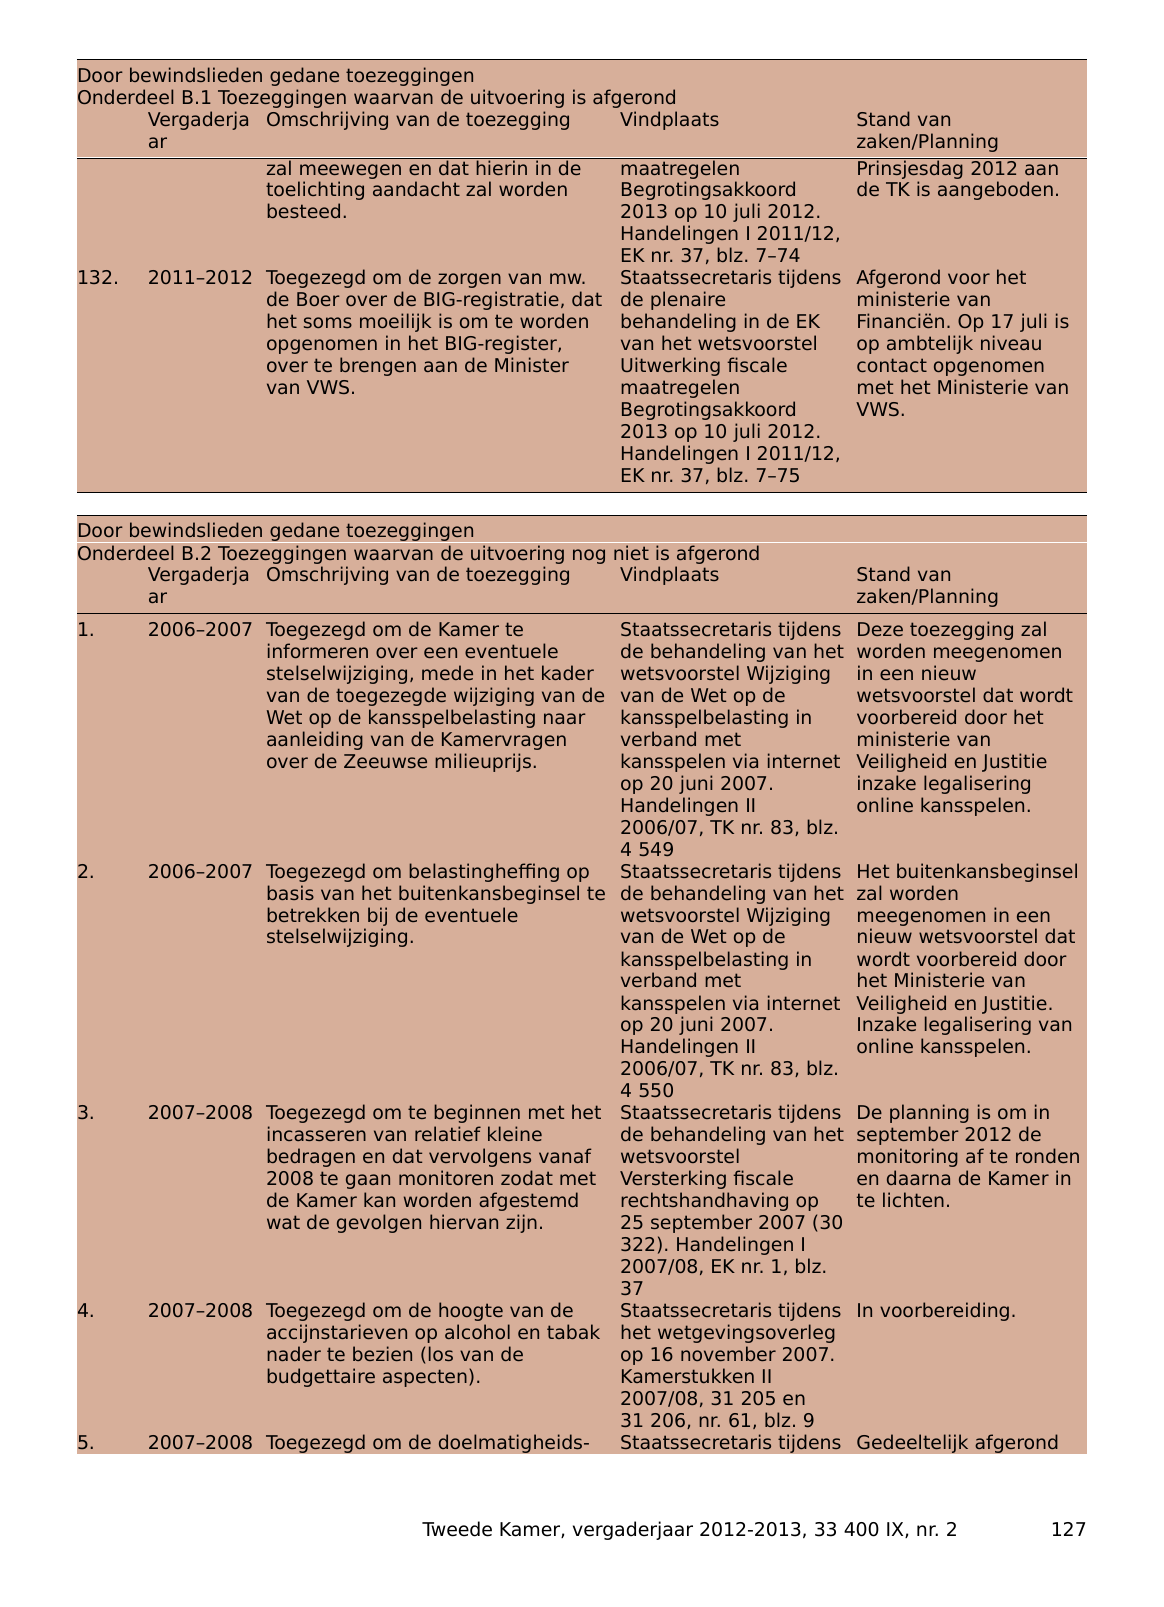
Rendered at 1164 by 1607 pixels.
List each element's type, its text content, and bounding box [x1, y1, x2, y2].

table_cell 2007–2008 [142, 1102, 260, 1300]
table_cell Staatssecretaris tijdens de plenaire behandeling in de EK van het wetsvoorstel Uitwerking fiscale maatregelen Begrotingsakkoord 2013 op 10 juli 2012. Handelingen I 2011/12, EK nr. 37, blz. 7–75 [614, 267, 850, 492]
table_cell 3. [77, 1102, 142, 1300]
table_cell 2007–2008 [142, 1300, 260, 1432]
table_cell De planning is om in september 2012 de monitoring af te ronden en daarna de Kamer in te lichten. [850, 1102, 1087, 1300]
table_cell Het buitenkansbeginsel zal worden meegenomen in een nieuw wetsvoorstel dat wordt voorbereid door het Ministerie van Veiligheid en Justitie. Inzake legalisering van online kansspelen. [850, 861, 1087, 1102]
table_cell Deze toezegging zal worden meegenomen in een nieuw wetsvoorstel dat wordt voorbereid door het ministerie van Veiligheid en Justitie inzake legalisering online kansspelen. [850, 614, 1087, 861]
table_cell Stand van zaken/Planning [850, 109, 1087, 157]
table_cell Prinsjesdag 2012 aan de TK is aangeboden. [850, 159, 1087, 267]
table_cell 4. [77, 1300, 142, 1432]
table_cell Vindplaats [614, 564, 850, 613]
table_cell In voorbereiding. [850, 1300, 1087, 1432]
table_cell Onderdeel B.1 Toezeggingen waarvan de uitvoering is afgerond [77, 87, 1087, 109]
table_cell Vindplaats [614, 109, 850, 157]
table_cell 2007–2008 [142, 1432, 260, 1454]
table_cell Omschrijving van de toezegging [260, 109, 614, 157]
table_cell [77, 564, 142, 613]
table_cell Toegezegd om belastingheffing op basis van het buitenkansbeginsel te betrekken bij de eventuele stelselwijziging. [260, 861, 614, 1102]
table_cell Toegezegd om te beginnen met het incasseren van relatief kleine bedragen en dat vervolgens vanaf 2008 te gaan monitoren zodat met de Kamer kan worden afgestemd wat de gevolgen hiervan zijn. [260, 1102, 614, 1300]
table_cell Staatssecretaris tijdens de behandeling van het wetsvoorstel Versterking fiscale rechtshandhaving op 25 september 2007 (30 322). Handelingen I 2007/08, EK nr. 1, blz. 37 [614, 1102, 850, 1300]
table_cell Afgerond voor het ministerie van Financiën. Op 17 juli is op ambtelijk niveau contact opgenomen met het Ministerie van VWS. [850, 267, 1087, 492]
table_header Door bewindslieden gedane toezeggingen [77, 60, 1087, 87]
table_cell Omschrijving van de toezegging [260, 564, 614, 613]
table_cell Vergaderjaar [142, 109, 260, 157]
table_cell 5. [77, 1432, 142, 1454]
table_cell Toegezegd om de doelmatigheids- [260, 1432, 614, 1454]
table_cell maatregelen Begrotingsakkoord 2013 op 10 juli 2012. Handelingen I 2011/12, EK nr. 37, blz. 7–74 [614, 159, 850, 267]
table_cell Toegezegd om de zorgen van mw. de Boer over de BIG-registratie, dat het soms moeilijk is om te worden opgenomen in het BIG-register, over te brengen aan de Minister van VWS. [260, 267, 614, 492]
table_cell Staatssecretaris tijdens het wetgevingsoverleg op 16 november 2007. Kamerstukken II 2007/08, 31 205 en 31 206, nr. 61, blz. 9 [614, 1300, 850, 1432]
table_cell 2006–2007 [142, 614, 260, 861]
table_cell 2011–2012 [142, 267, 260, 492]
table_cell Onderdeel B.2 Toezeggingen waarvan de uitvoering nog niet is afgerond [77, 543, 1087, 564]
table_cell 2006–2007 [142, 861, 260, 1102]
table_cell 1. [77, 614, 142, 861]
table_header Door bewindslieden gedane toezeggingen [77, 516, 1087, 542]
table_cell Toegezegd om de Kamer te informeren over een eventuele stelselwijziging, mede in het kader van de toegezegde wijziging van de Wet op de kansspelbelasting naar aanleiding van de Kamervragen over de Zeeuwse milieuprijs. [260, 614, 614, 861]
table_cell Staatssecretaris tijdens de behandeling van het wetsvoorstel Wijziging van de Wet op de kansspelbelasting in verband met kansspelen via internet op 20 juni 2007. Handelingen II 2006/07, TK nr. 83, blz. 4 549 [614, 614, 850, 861]
table_cell [77, 109, 142, 157]
table_cell Staatssecretaris tijdens [614, 1432, 850, 1454]
table_cell Toegezegd om de hoogte van de accijnstarieven op alcohol en tabak nader te bezien (los van de budgettaire aspecten). [260, 1300, 614, 1432]
table_cell [77, 159, 142, 267]
table_cell Staatssecretaris tijdens de behandeling van het wetsvoorstel Wijziging van de Wet op de kansspelbelasting in verband met kansspelen via internet op 20 juni 2007. Handelingen II 2006/07, TK nr. 83, blz. 4 550 [614, 861, 850, 1102]
table_cell 132. [77, 267, 142, 492]
table_cell Stand van zaken/Planning [850, 564, 1087, 613]
table_cell Vergaderjaar [142, 564, 260, 613]
table_cell zal meewegen en dat hierin in de toelichting aandacht zal worden besteed. [260, 159, 614, 267]
table_cell Gedeeltelijk afgerond [850, 1432, 1087, 1454]
table_cell 2. [77, 861, 142, 1102]
table_cell [142, 159, 260, 267]
